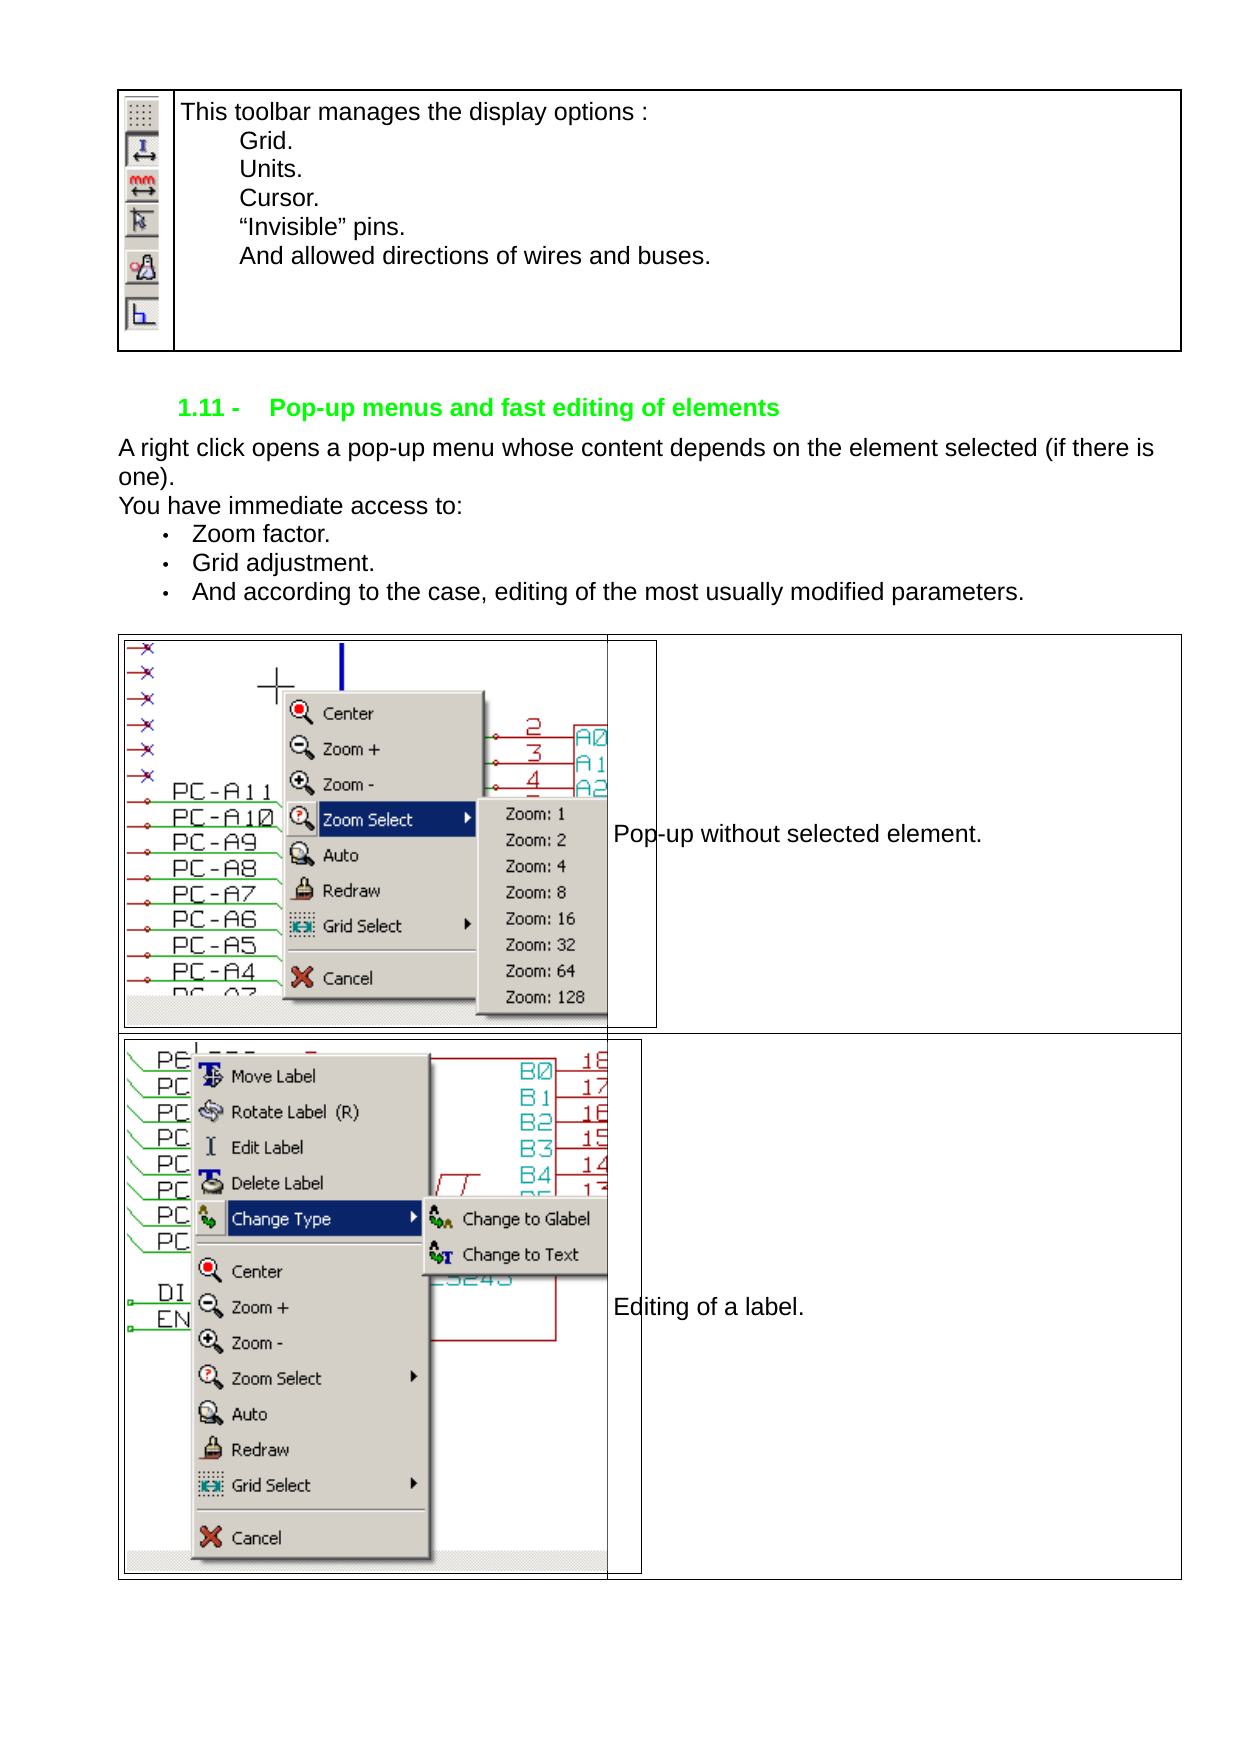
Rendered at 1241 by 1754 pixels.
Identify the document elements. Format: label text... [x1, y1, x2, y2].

table_header [119, 91, 173, 350]
list And according to the case, editing of the most usually modified parameters. [162, 577, 1181, 606]
table_cell Editing of a label. [608, 1034, 1181, 1579]
table_cell [119, 1034, 607, 1579]
list Zoom factor. [162, 519, 1181, 548]
picture [126, 1042, 608, 1571]
picture [126, 643, 608, 1025]
picture [124, 96, 159, 332]
subtitle Pop-up menus and fast editing of elements [177, 393, 1181, 421]
text You have immediate access to: [118, 491, 1181, 519]
table_header [119, 635, 607, 1033]
text A right click opens a pop-up menu whose content depends on the element selected (if there is one). [118, 433, 1181, 491]
table_header Pop-up without selected element. [608, 635, 1181, 1033]
list Grid adjustment. [162, 548, 1181, 577]
table_header This toolbar manages the display options : Grid. Units. Cursor. “Invisible” pins. And allowed directions of wires and buses. [175, 91, 1180, 350]
